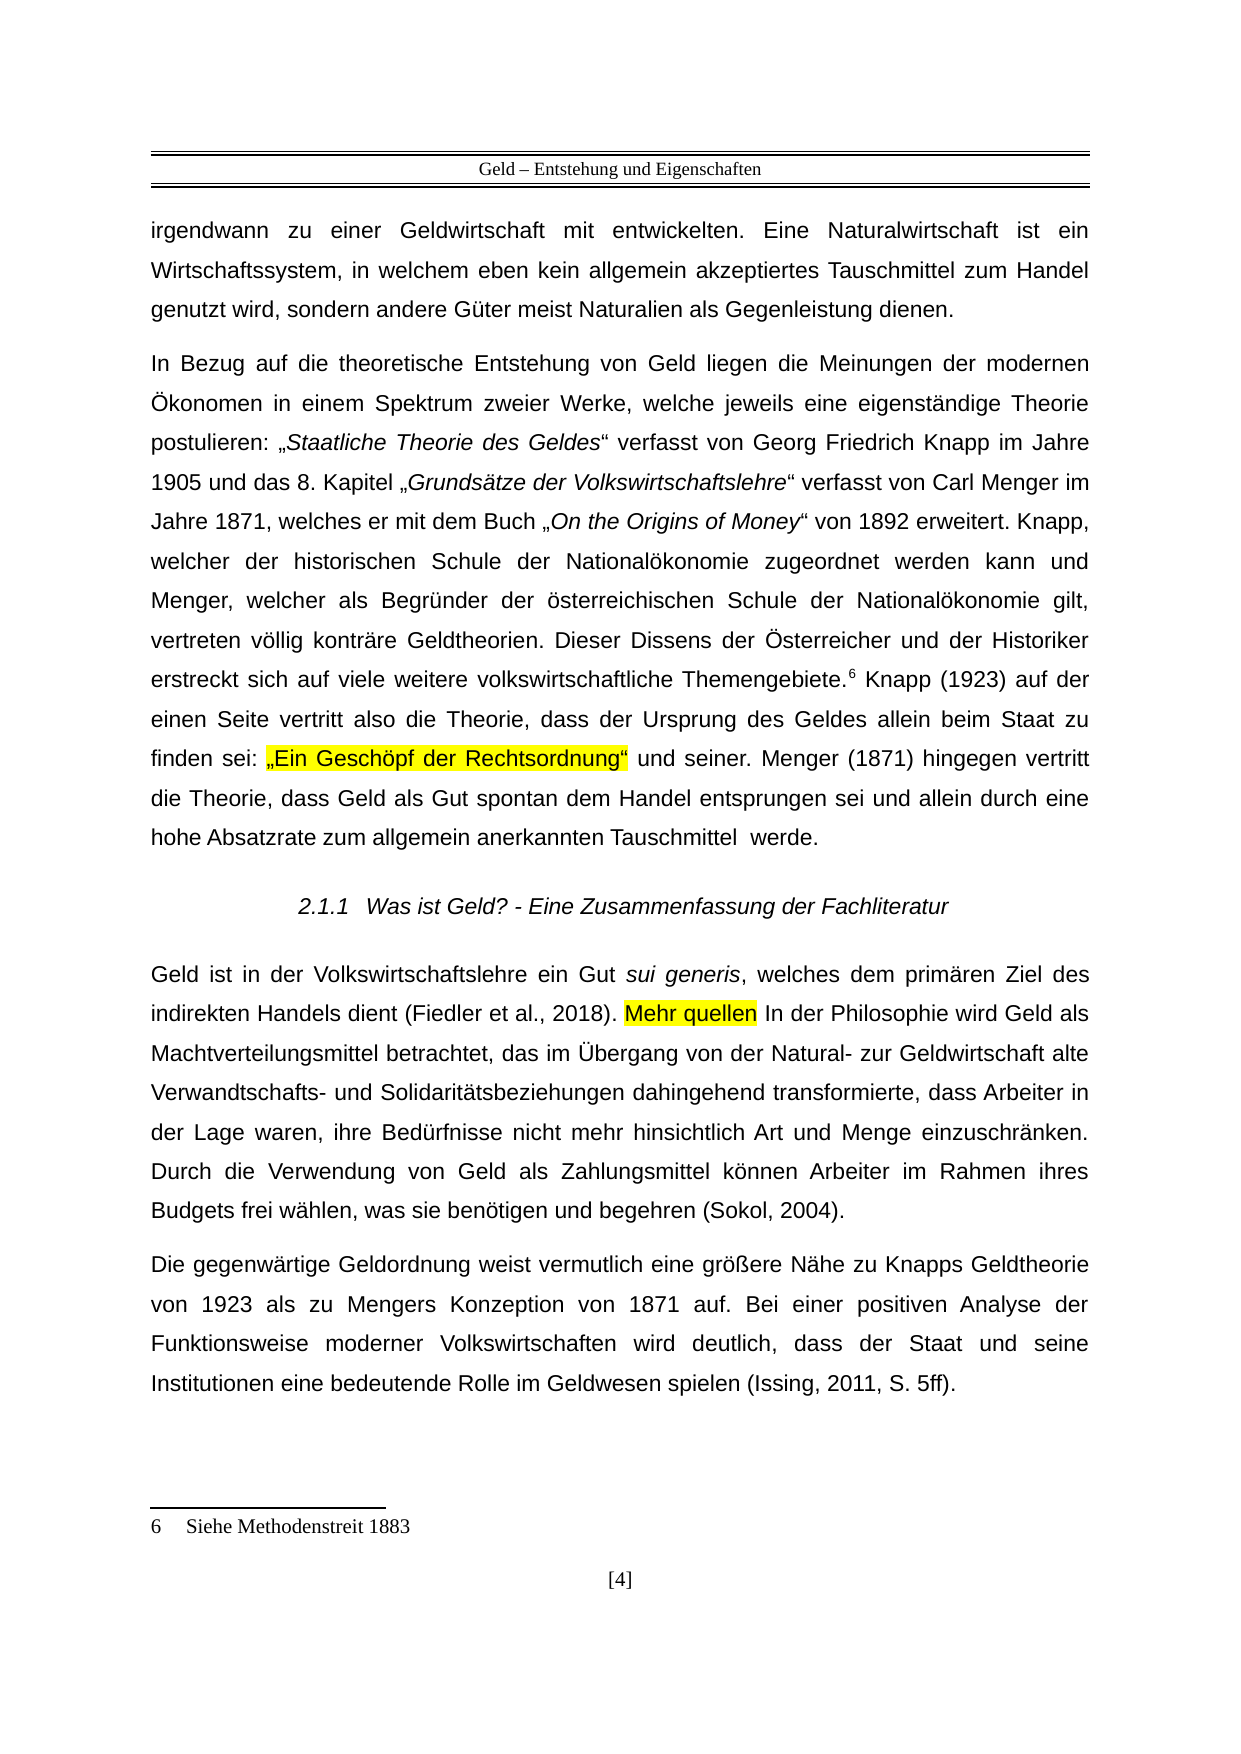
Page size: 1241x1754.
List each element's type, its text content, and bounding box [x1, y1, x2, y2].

text Die gegenwärtige Geldordnung weist vermutlich eine größere Nähe zu Knapps Geldtheorie von 1923 als zu Mengers Konzeption von 1871 auf. Bei einer positiven Analyse der Funktionsweise moderner Volkswirtschaften wird deutlich, dass der Staat und seine Institutionen eine bedeutende Rolle im Geldwesen spielen (Issing, 2011, S. 5ff). [151, 1251, 1090, 1396]
subtitle Was ist Geld? - Eine Zusammenfassung der Fachliteratur [151, 893, 1090, 919]
text Siehe Methodenstreit 1883 [151, 1514, 1090, 1538]
text Geld ist in der Volkswirtschaftslehre ein Gut sui generis, welches dem primären Ziel des indirekten Handels dient (Fiedler et al., 2018). Mehr quellen In der Philosophie wird Geld als Machtverteilungsmittel betrachtet, das im Übergang von der Natural- zur Geldwirtschaft alte Verwandtschafts- und Solidaritätsbeziehungen dahingehend transformierte, dass Arbeiter in der Lage waren, ihre Bedürfnisse nicht mehr hinsichtlich Art und Menge einzuschränken. Durch die Verwendung von Geld als Zahlungsmittel können Arbeiter im Rahmen ihres Budgets frei wählen, was sie benötigen und begehren (Sokol, 2004). [151, 961, 1090, 1224]
text irgendwann zu einer Geldwirtschaft mit entwickelten. Eine Naturalwirtschaft ist ein Wirtschaftssystem, in welchem eben kein allgemein akzeptiertes Tauschmittel zum Handel genutzt wird, sondern andere Güter meist Naturalien als Gegenleistung dienen. [151, 217, 1090, 322]
text In Bezug auf die theoretische Entstehung von Geld liegen die Meinungen der modernen Ökonomen in einem Spektrum zweier Werke, welche jeweils eine eigenständige Theorie postulieren: „Staatliche Theorie des Geldes“ verfasst von Georg Friedrich Knapp im Jahre 1905 und das 8. Kapitel „Grundsätze der Volkswirtschaftslehre“ verfasst von Carl Menger im Jahre 1871, welches er mit dem Buch „On the Origins of Money“ von 1892 erweitert. Knapp, welcher der historischen Schule der Nationalökonomie zugeordnet werden kann und Menger, welcher als Begründer der österreichischen Schule der Nationalökonomie gilt, vertreten völlig konträre Geldtheorien. Dieser Dissens der Österreicher und der Historiker erstreckt sich auf viele weitere volkswirtschaftliche Themengebiete. Knapp (1923) auf der einen Seite vertritt also die Theorie, dass der Ursprung des Geldes allein beim Staat zu finden sei: „Ein Geschöpf der Rechtsordnung“ und seiner. Menger (1871) hingegen vertritt die Theorie, dass Geld als Gut spontan dem Handel entsprungen sei und allein durch eine hohe Absatzrate zum allgemein anerkannten Tauschmittel werde. [151, 350, 1090, 850]
